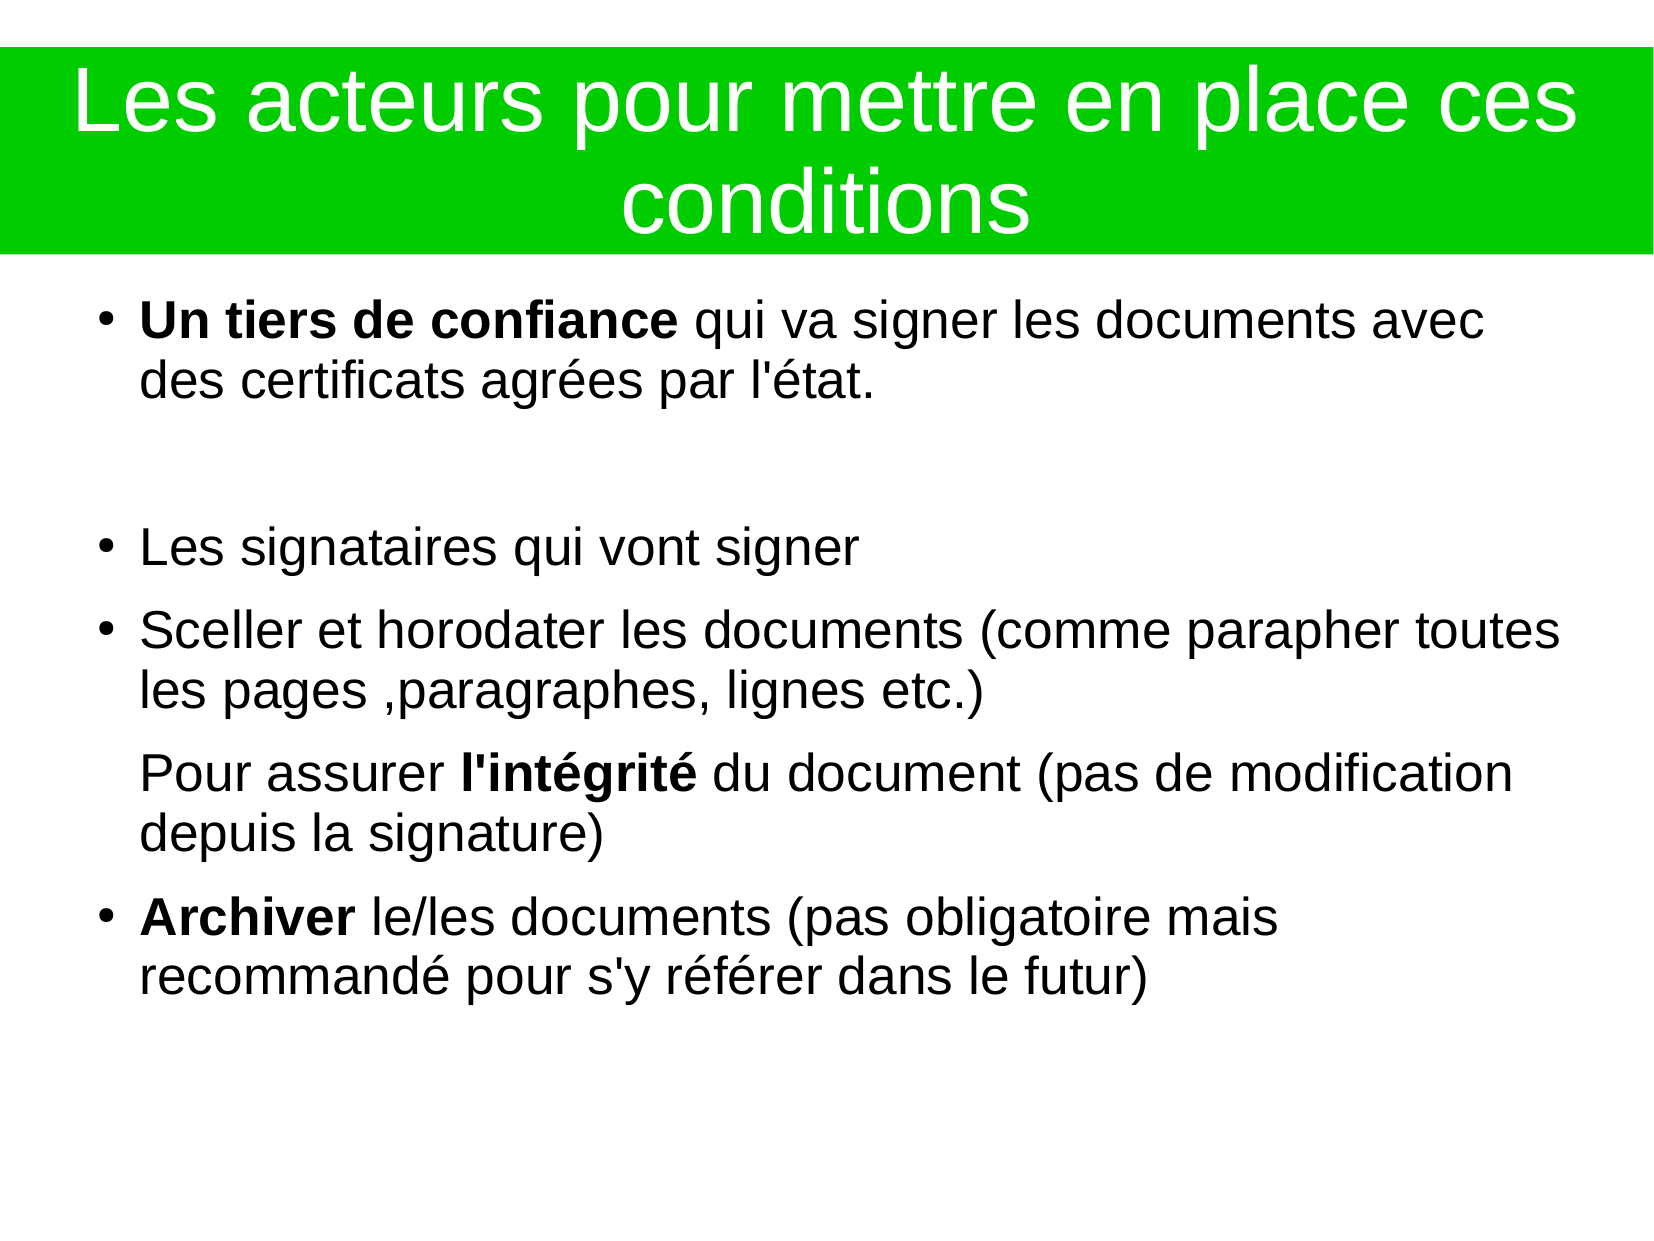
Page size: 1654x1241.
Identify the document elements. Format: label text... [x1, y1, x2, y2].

list Un tiers de confiance qui va signer les documents avec des certificats agrées par l'état. Les signataires qui vont signer Sceller et horodater les documents (comme parapher toutes les pages ,paragraphes, lignes etc.) Pour assurer l'intégrité du document (pas de modification depuis la signature) Archiver le/les documents (pas obligatoire mais recommandé pour s'y référer dans le futur) [82, 290, 1571, 1010]
title Les acteurs pour mettre en place ces conditions [0, 47, 1654, 255]
